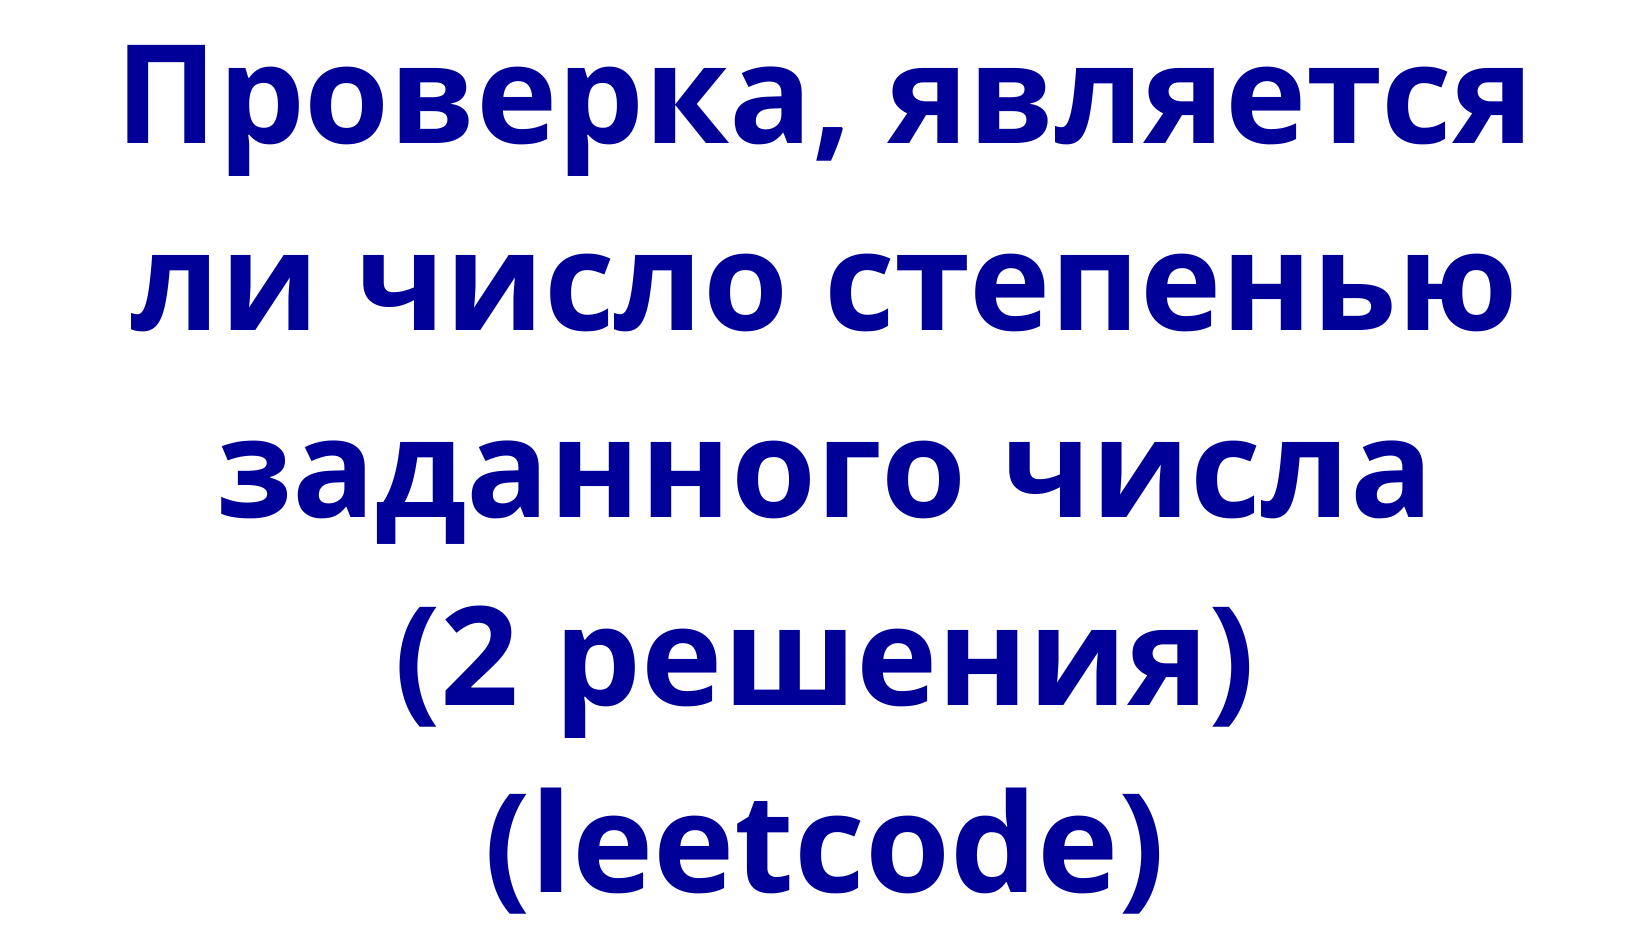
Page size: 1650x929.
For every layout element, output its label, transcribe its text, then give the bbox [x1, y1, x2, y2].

subtitle Проверка, является ли число степенью заданного числа (2 решения) (leetcode) [0, 0, 1650, 929]
